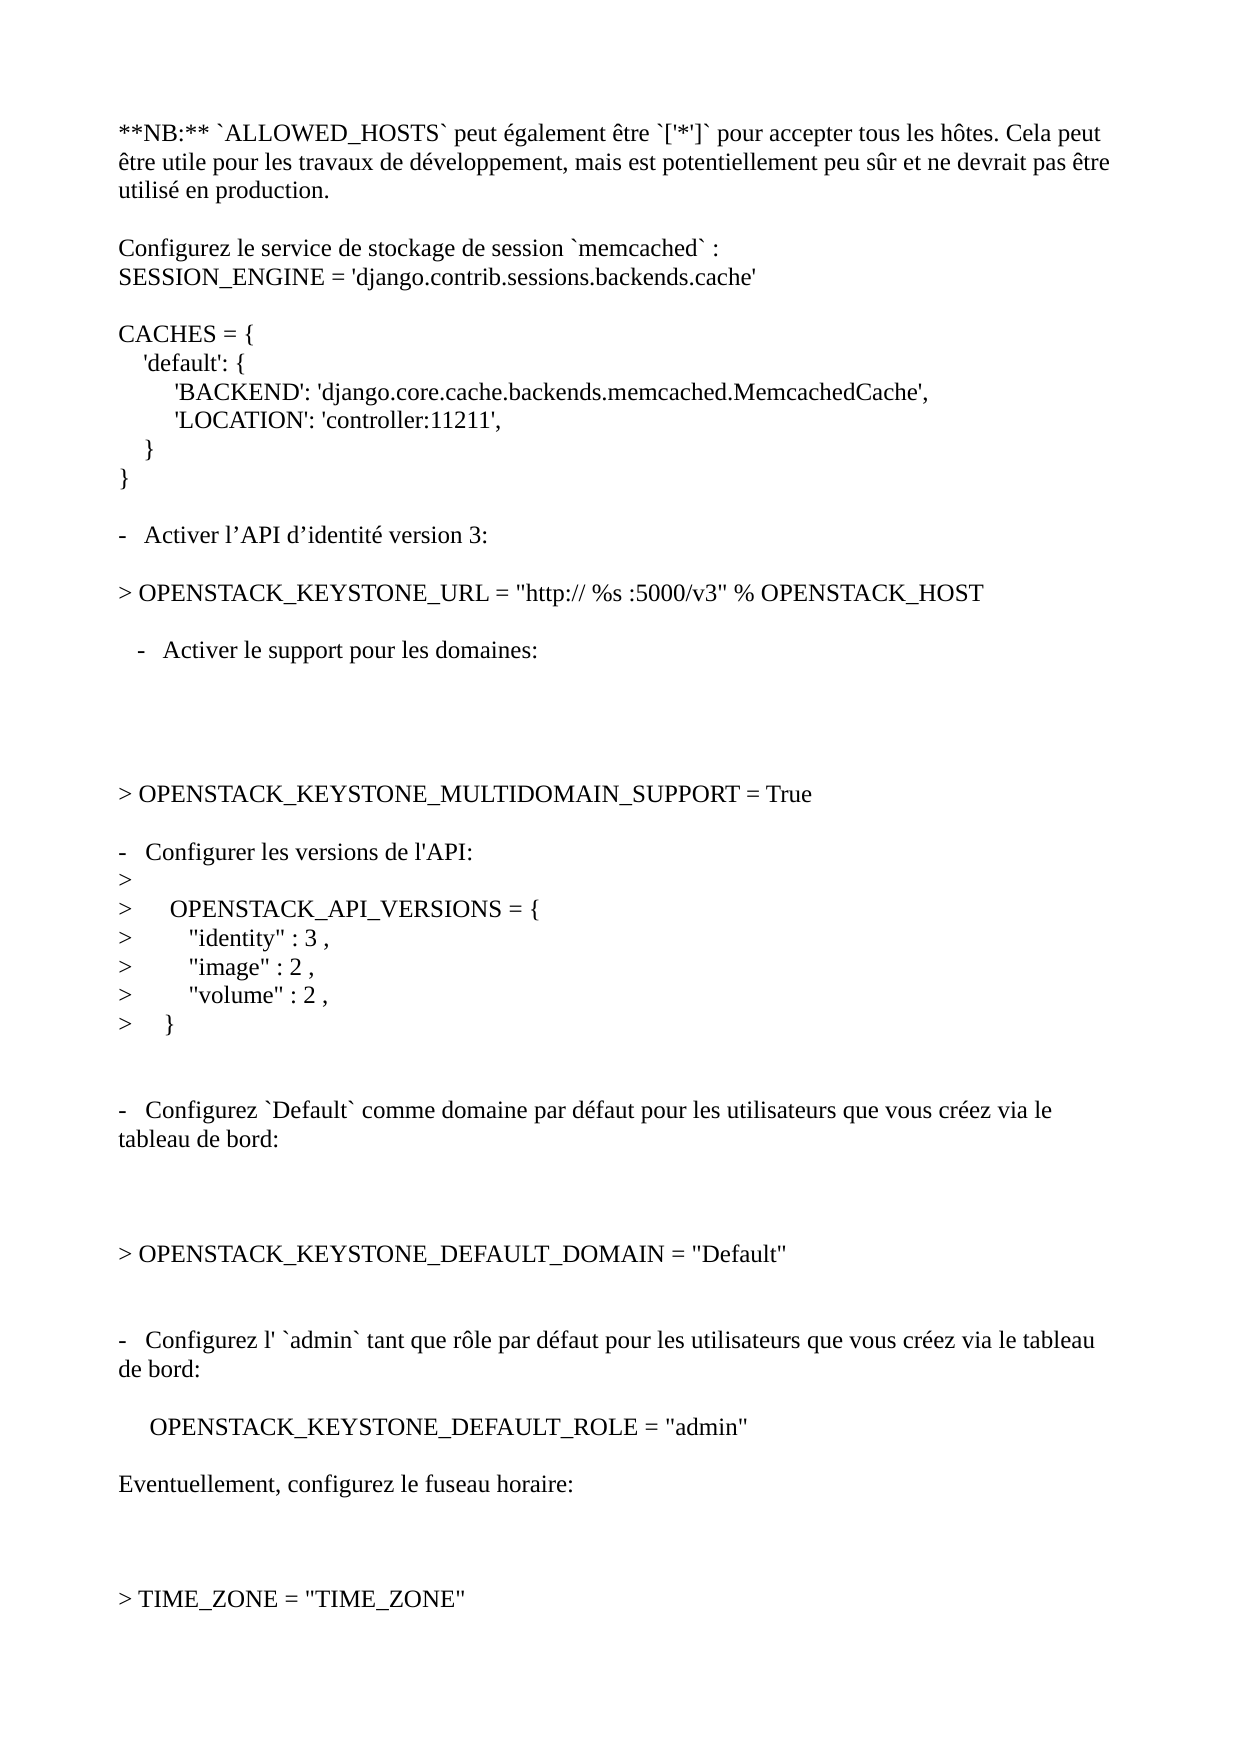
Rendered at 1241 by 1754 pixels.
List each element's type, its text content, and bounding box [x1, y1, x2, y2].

text > OPENSTACK_KEYSTONE_DEFAULT_DOMAIN = "Default" [118, 1239, 1122, 1268]
text - Activer l’API d’identité version 3: [118, 521, 1122, 549]
text > TIME_ZONE = "TIME_ZONE" [118, 1584, 1122, 1613]
text > "volume" : 2 , [118, 981, 1122, 1009]
text **NB:** `ALLOWED_HOSTS` peut également être `['*']` pour accepter tous les hôtes. Cela peut être utile pour les travaux de développement, mais est potentiellement peu sûr et ne devrait pas être utilisé en production. [118, 118, 1122, 204]
text } [118, 463, 1122, 492]
text > "image" : 2 , [118, 952, 1122, 981]
text OPENSTACK_KEYSTONE_DEFAULT_ROLE = "admin" [118, 1412, 1122, 1441]
text > [118, 866, 1122, 894]
text Eventuellement, configurez le fuseau horaire: [118, 1469, 1122, 1498]
text - Configurez `Default` comme domaine par défaut pour les utilisateurs que vous créez via le tableau de bord: [118, 1096, 1122, 1153]
text > OPENSTACK_KEYSTONE_URL = "http:// %s :5000/v3" % OPENSTACK_HOST [118, 578, 1122, 607]
text > OPENSTACK_API_VERSIONS = { [118, 894, 1122, 923]
text 'BACKEND': 'django.core.cache.backends.memcached.MemcachedCache', [118, 377, 1122, 406]
text 'LOCATION': 'controller:11211', [118, 406, 1122, 434]
text Configurez le service de stockage de session `memcached` : [118, 233, 1122, 262]
text } [118, 434, 1122, 463]
text - Activer le support pour les domaines: [118, 636, 1122, 664]
text CACHES = { [118, 319, 1122, 348]
text SESSION_ENGINE = 'django.contrib.sessions.backends.cache' [118, 262, 1122, 291]
text > OPENSTACK_KEYSTONE_MULTIDOMAIN_SUPPORT = True [118, 779, 1122, 808]
text - Configurer les versions de l'API: [118, 837, 1122, 866]
text > } [118, 1009, 1122, 1038]
text 'default': { [118, 348, 1122, 377]
text - Configurez l' `admin` tant que rôle par défaut pour les utilisateurs que vous créez via le tableau de bord: [118, 1326, 1122, 1383]
text > "identity" : 3 , [118, 923, 1122, 952]
